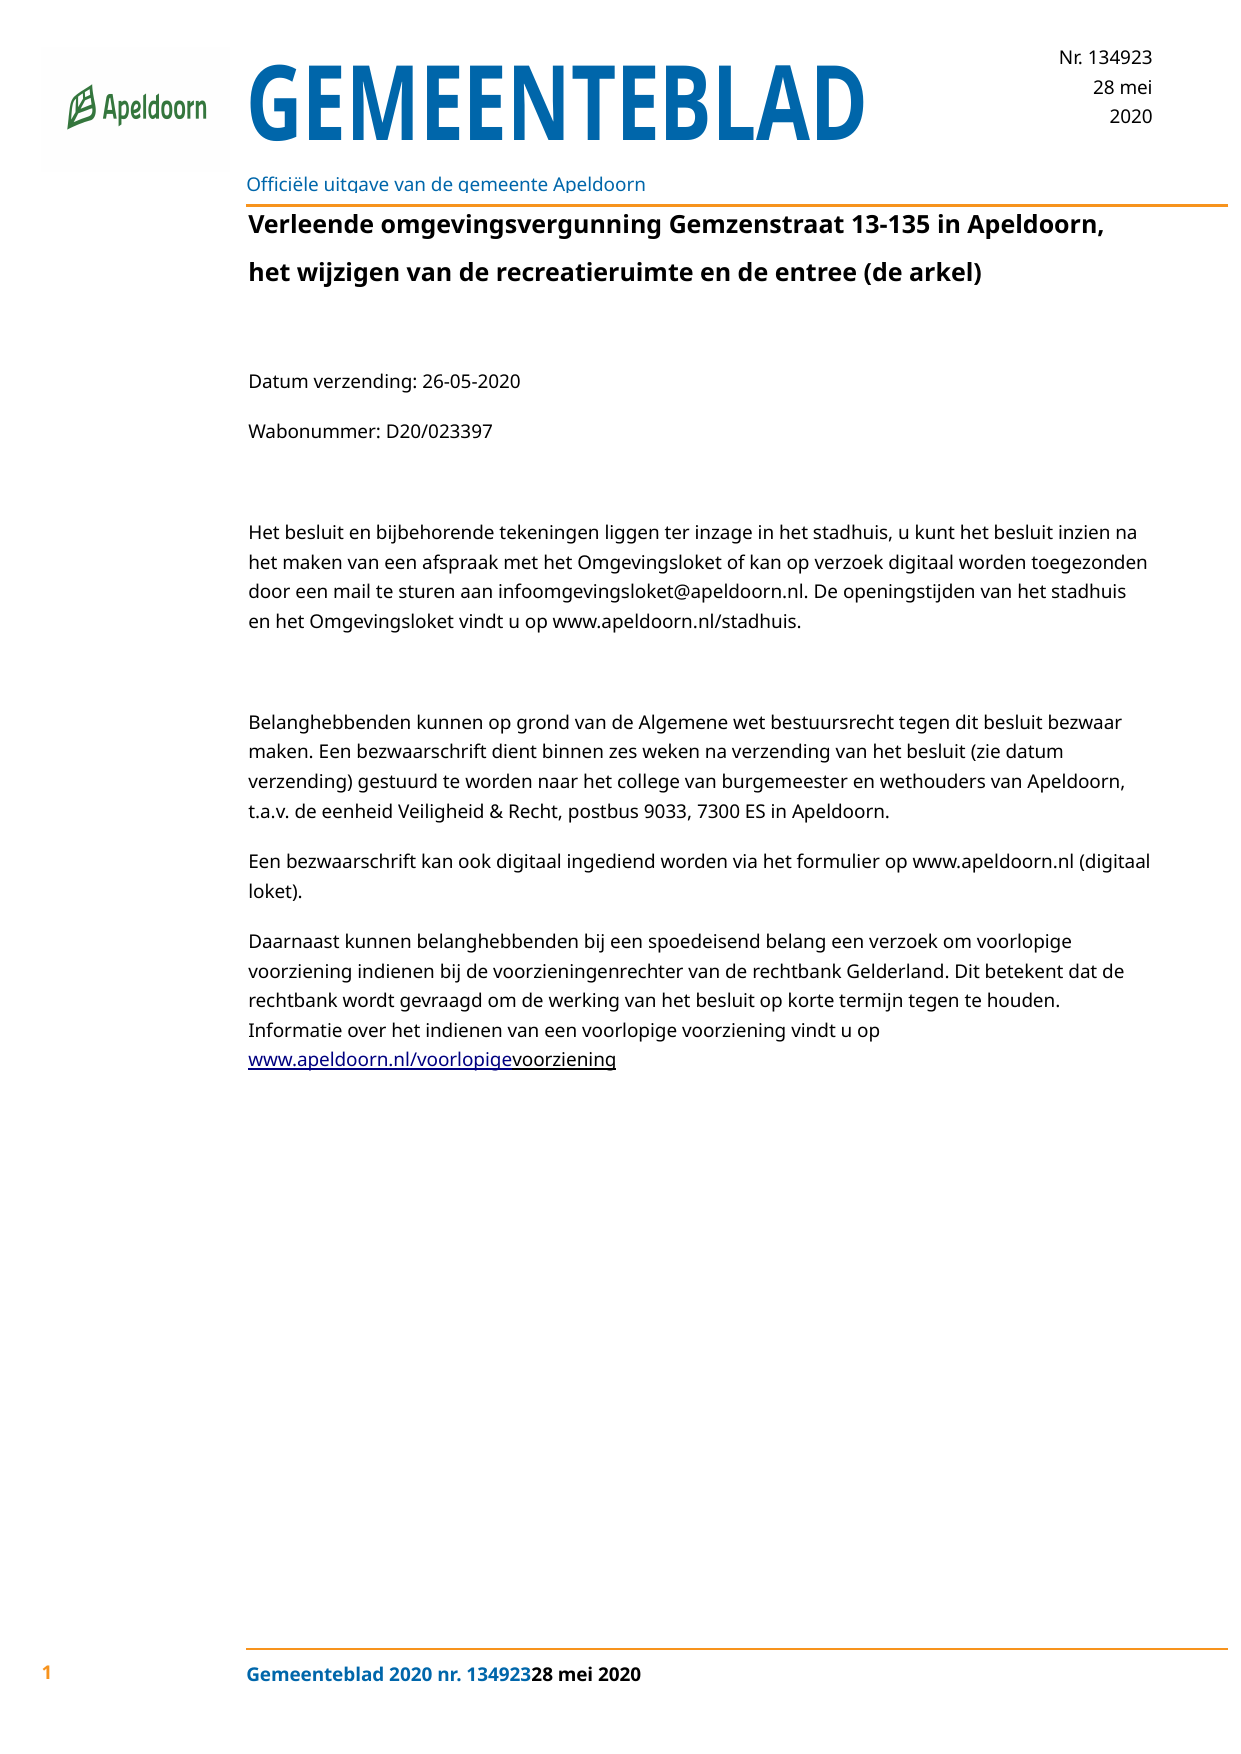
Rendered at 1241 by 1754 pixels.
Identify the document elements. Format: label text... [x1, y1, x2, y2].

text Belanghebbenden kunnen op grond van de Algemene wet bestuursrecht tegen dit besluit bezwaar maken. Een bezwaarschrift dient binnen zes weken na verzending van het besluit (zie datum verzending) gestuurd te worden naar het college van burgemeester en wethouders van Apeldoorn, t.a.v. de eenheid Veiligheid & Recht, postbus 9033, 7300 ES in Apeldoorn. [248, 709, 1152, 824]
text Het besluit en bijbehorende tekeningen liggen ter inzage in het stadhuis, u kunt het besluit inzien na het maken van een afspraak met het Omgevingsloket of kan op verzoek digitaal worden toegezonden door een mail te sturen aan infoomgevingsloket@apeldoorn.nl. De openingstijden van het stadhuis en het Omgevingsloket vindt u op www.apeldoorn.nl/stadhuis. [248, 519, 1152, 634]
text Verleende omgevingsvergunning Gemzenstraat 13-135 in Apeldoorn, het wijzigen van de recreatieruimte en de entree (de arkel) [248, 207, 1152, 288]
text Datum verzending: 26-05-2020 [248, 368, 1152, 394]
picture [41, 47, 231, 172]
text Wabonummer: D20/023397 [248, 419, 1152, 444]
text Een bezwaarschrift kan ook digitaal ingediend worden via het formulier op www.apeldoorn.nl (digitaal loket). [248, 848, 1152, 904]
text Daarnaast kunnen belanghebbenden bij een spoedeisend belang een verzoek om voorlopige voorziening indienen bij de voorzieningenrechter van de rechtbank Gelderland. Dit betekent dat de rechtbank wordt gevraagd om de werking van het besluit op korte termijn tegen te houden. Informatie over het indienen van een voorlopige voorziening vindt u op www.apeldoorn.nl/voorlopigevoorziening [248, 928, 1152, 1072]
